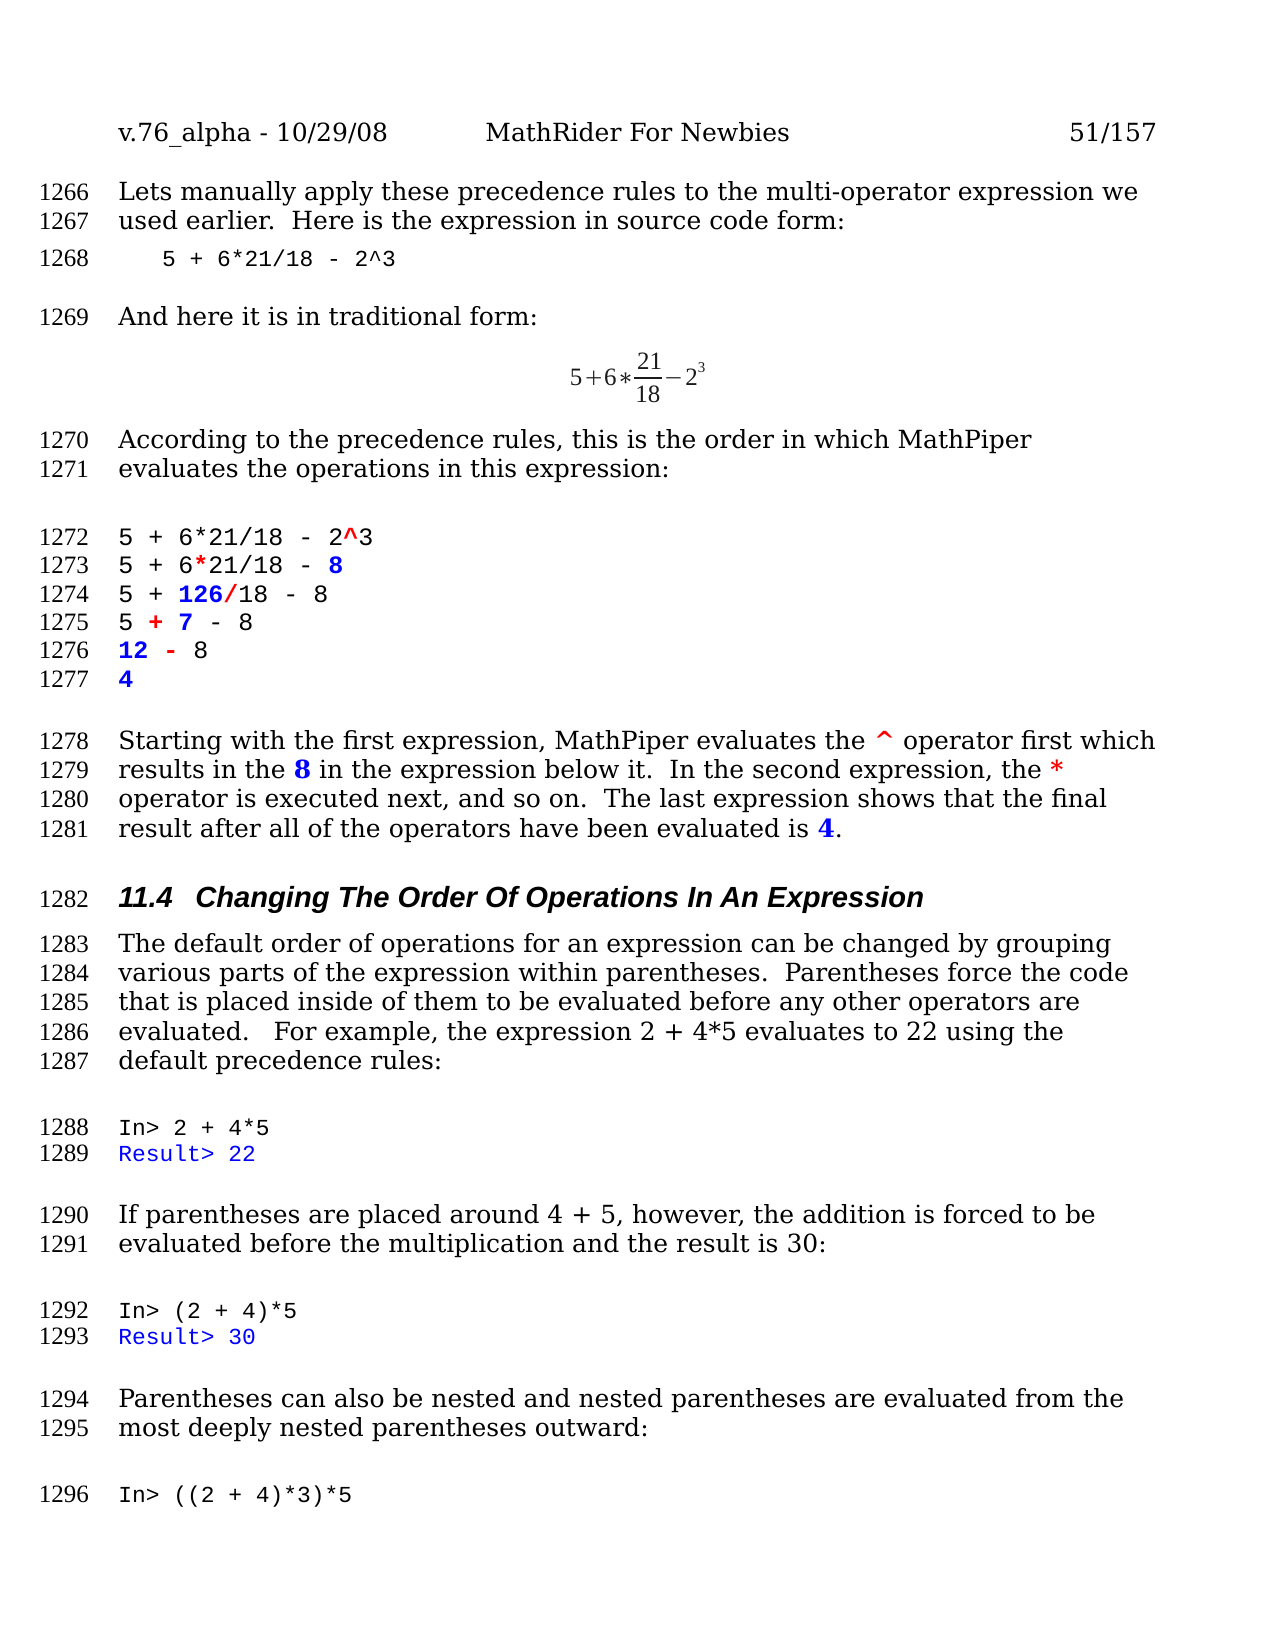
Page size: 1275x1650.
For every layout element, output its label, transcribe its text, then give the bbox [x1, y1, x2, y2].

text Lets manually apply these precedence rules to the multi-operator expression we used earlier. Here is the expression in source code form: [118, 177, 1157, 235]
text Parentheses can also be nested and nested parentheses are evaluated from the most deeply nested parentheses outward: [118, 1384, 1157, 1442]
text In> (2 + 4)*5 [118, 1300, 1157, 1326]
text Result> 30 [118, 1326, 1157, 1352]
text 5 + 6*21/18 - 2^3 [162, 247, 1157, 273]
text 5 + 7 - 8 [118, 609, 1157, 638]
text Result> 22 [118, 1142, 1157, 1168]
text 5 + 126/18 - 8 [118, 581, 1157, 609]
text And here it is in traditional form: [118, 302, 1157, 331]
text In> 2 + 4*5 [118, 1116, 1157, 1142]
text The default order of operations for an expression can be changed by grouping various parts of the expression within parentheses. Parentheses force the code that is placed inside of them to be evaluated before any other operators are evaluated. For example, the expression 2 + 4*5 evaluates to 22 using the default precedence rules: [118, 929, 1157, 1075]
subtitle Changing The Order Of Operations In An Expression [118, 880, 1157, 914]
text 5 + 6*21/18 - 2^3 [118, 524, 1157, 553]
text In> ((2 + 4)*3)*5 [118, 1483, 1157, 1509]
text 12 - 8 [118, 638, 1157, 666]
text If parentheses are placed around 4 + 5, however, the addition is forced to be evaluated before the multiplication and the result is 30: [118, 1200, 1157, 1258]
text Starting with the first expression, MathPiper evaluates the ^ operator first which results in the 8 in the expression below it. In the second expression, the * operator is executed next, and so on. The last expression shows that the final result after all of the operators have been evaluated is 4. [118, 726, 1157, 843]
text According to the precedence rules, this is the order in which MathPiper evaluates the operations in this expression: [118, 425, 1157, 483]
text 5 + 6*21/18 - 8 [118, 553, 1157, 581]
text 4 [118, 666, 1157, 694]
